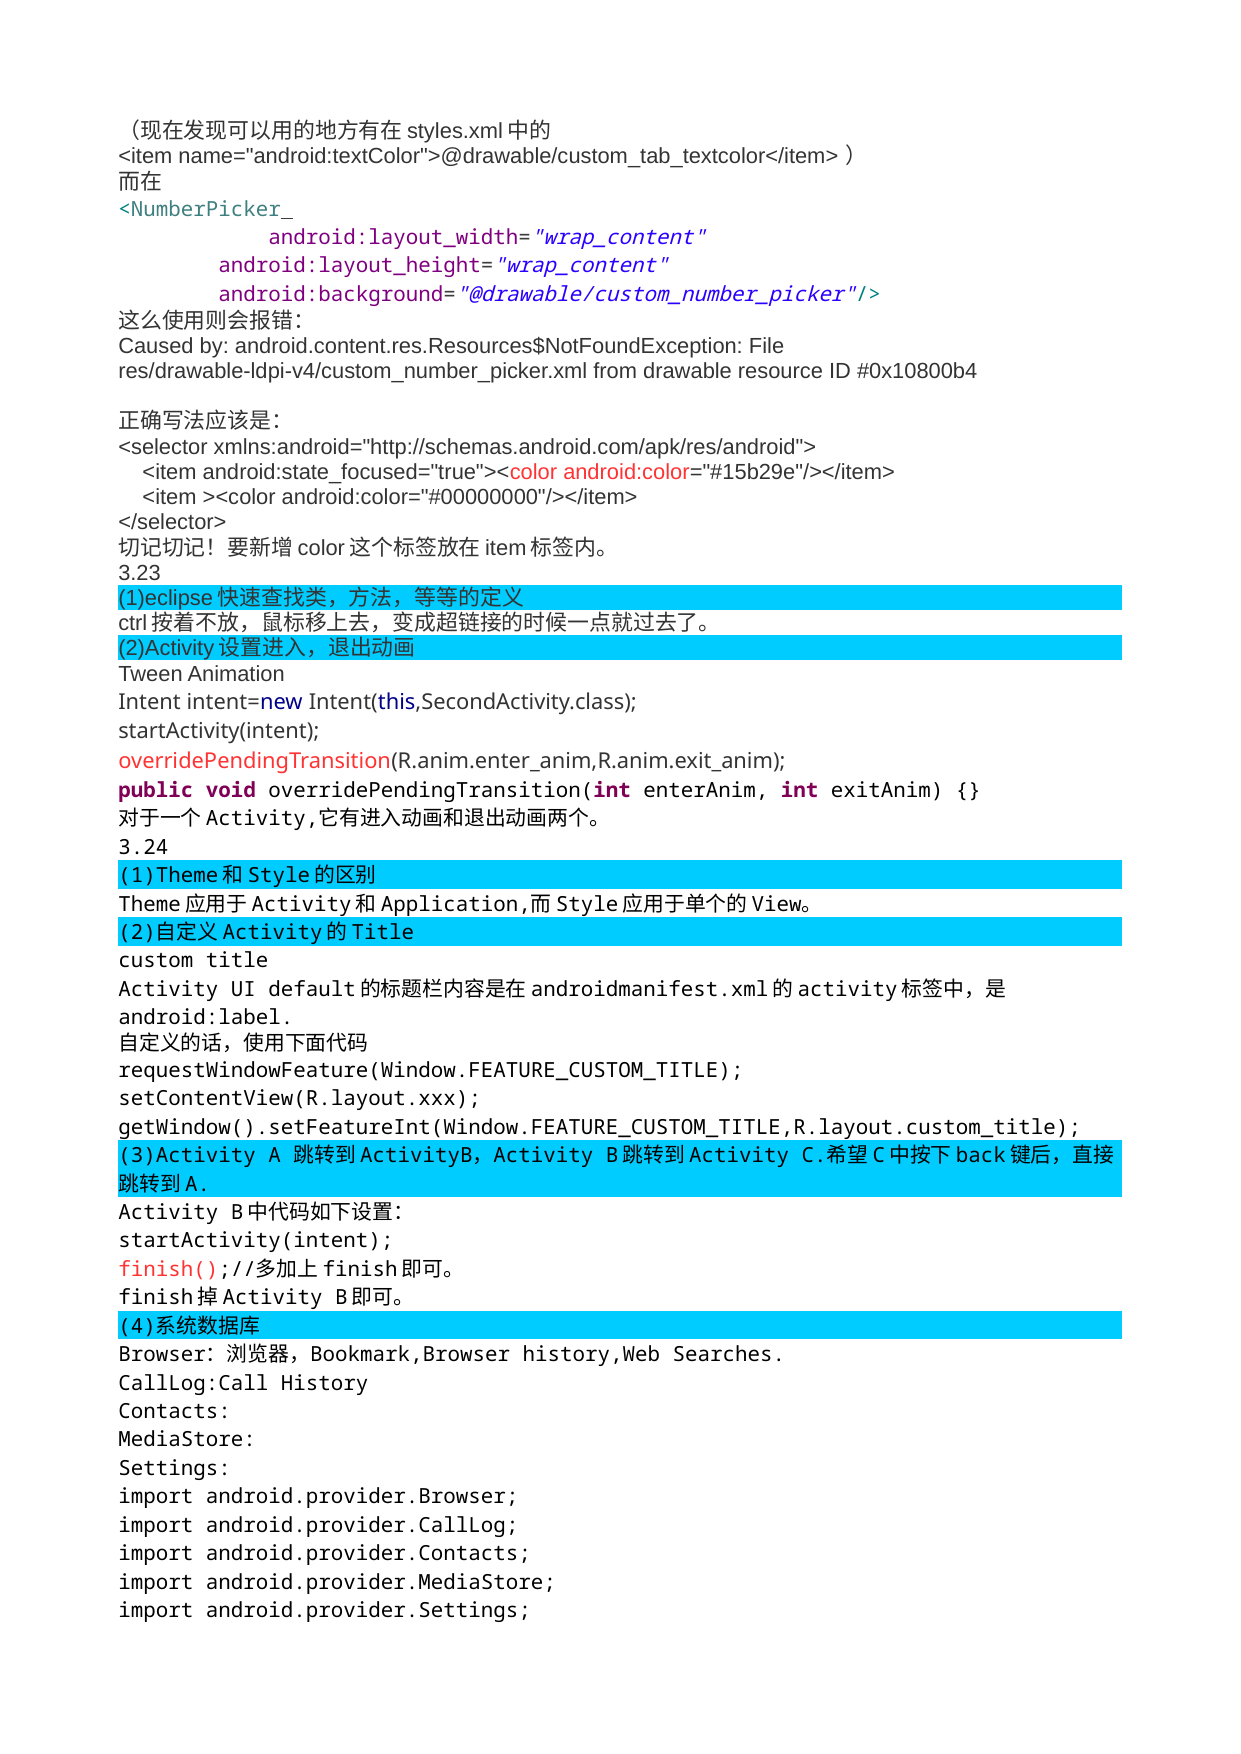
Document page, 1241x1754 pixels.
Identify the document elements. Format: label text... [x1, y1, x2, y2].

text <item android:state_focused="true"><color android:color="#15b29e"/></item> [118, 459, 1122, 484]
text <selector xmlns:android="http://schemas.android.com/apk/res/android"> [118, 433, 1122, 459]
text getWindow().setFeatureInt(Window.FEATURE_CUSTOM_TITLE,R.layout.custom_title); [118, 1112, 1122, 1140]
text import android.provider.Contacts; [118, 1538, 1122, 1567]
text android:layout_height="wrap_content" [118, 251, 1122, 279]
text finish();//多加上finish即可。 [118, 1254, 1122, 1282]
text (3)Activity A 跳转到ActivityB，Activity B跳转到Activity C.希望C中按下back键后，直接跳转到A. [118, 1140, 1122, 1197]
text overridePendingTransition(R.anim.enter_anim,R.anim.exit_anim); [118, 745, 1122, 775]
text android:background="@drawable/custom_number_picker"/> [118, 279, 1122, 307]
text import android.provider.CallLog; [118, 1510, 1122, 1538]
text setContentView(R.layout.xxx); [118, 1083, 1122, 1112]
text requestWindowFeature(Window.FEATURE_CUSTOM_TITLE); [118, 1055, 1122, 1083]
text (2)自定义Activity的Title [118, 917, 1122, 946]
text MediaStore: [118, 1424, 1122, 1453]
text 而在 [118, 168, 1122, 194]
text 3.23 [118, 559, 1122, 585]
text 3.24 [118, 832, 1122, 860]
text 切记切记！要新增color这个标签放在item标签内。 [118, 534, 1122, 559]
text Theme应用于Activity和Application,而Style应用于单个的View。 [118, 889, 1122, 917]
text <NumberPicker [118, 194, 1122, 222]
text 这么使用则会报错： [118, 307, 1122, 333]
text custom title [118, 946, 1122, 974]
text android:layout_width="wrap_content" [118, 222, 1122, 251]
text (1)Theme和Style的区别 [118, 860, 1122, 889]
text (2)Activity设置进入，退出动画 [118, 635, 1122, 660]
text import android.provider.MediaStore; [118, 1567, 1122, 1595]
text </selector> [118, 509, 1122, 534]
text CallLog:Call History [118, 1368, 1122, 1396]
text （现在发现可以用的地方有在styles.xml中的 [118, 118, 1122, 143]
text ctrl按着不放，鼠标移上去，变成超链接的时候一点就过去了。 [118, 610, 1122, 635]
text Activity B中代码如下设置： [118, 1197, 1122, 1226]
text (4)系统数据库 [118, 1311, 1122, 1339]
text import android.provider.Settings; [118, 1595, 1122, 1624]
text 正确写法应该是： [118, 408, 1122, 433]
text Tween Animation [118, 660, 1122, 686]
text (1)eclipse快速查找类，方法，等等的定义 [118, 585, 1122, 610]
text <item name="android:textColor">@drawable/custom_tab_textcolor</item> ） [118, 143, 1122, 168]
text public void overridePendingTransition(int enterAnim, int exitAnim) {} [118, 775, 1122, 803]
text Intent intent=new Intent(this,SecondActivity.class); [118, 686, 1122, 715]
text Caused by: android.content.res.Resources$NotFoundException: File res/drawable-ldpi-v4/custom_number_picker.xml from drawable resource ID #0x10800b4 [118, 333, 1122, 383]
text startActivity(intent); [118, 1226, 1122, 1254]
text 对于一个Activity,它有进入动画和退出动画两个。 [118, 803, 1122, 832]
text Browser：浏览器，Bookmark,Browser history,Web Searches. [118, 1339, 1122, 1368]
text startActivity(intent); [118, 715, 1122, 745]
text Activity UI default的标题栏内容是在androidmanifest.xml的activity标签中，是android:label. [118, 974, 1122, 1031]
text Contacts: [118, 1396, 1122, 1424]
text 自定义的话，使用下面代码 [118, 1031, 1122, 1055]
text finish掉Activity B即可。 [118, 1282, 1122, 1311]
text import android.provider.Browser; [118, 1481, 1122, 1510]
text Settings: [118, 1453, 1122, 1481]
text <item ><color android:color="#00000000"/></item> [118, 484, 1122, 509]
